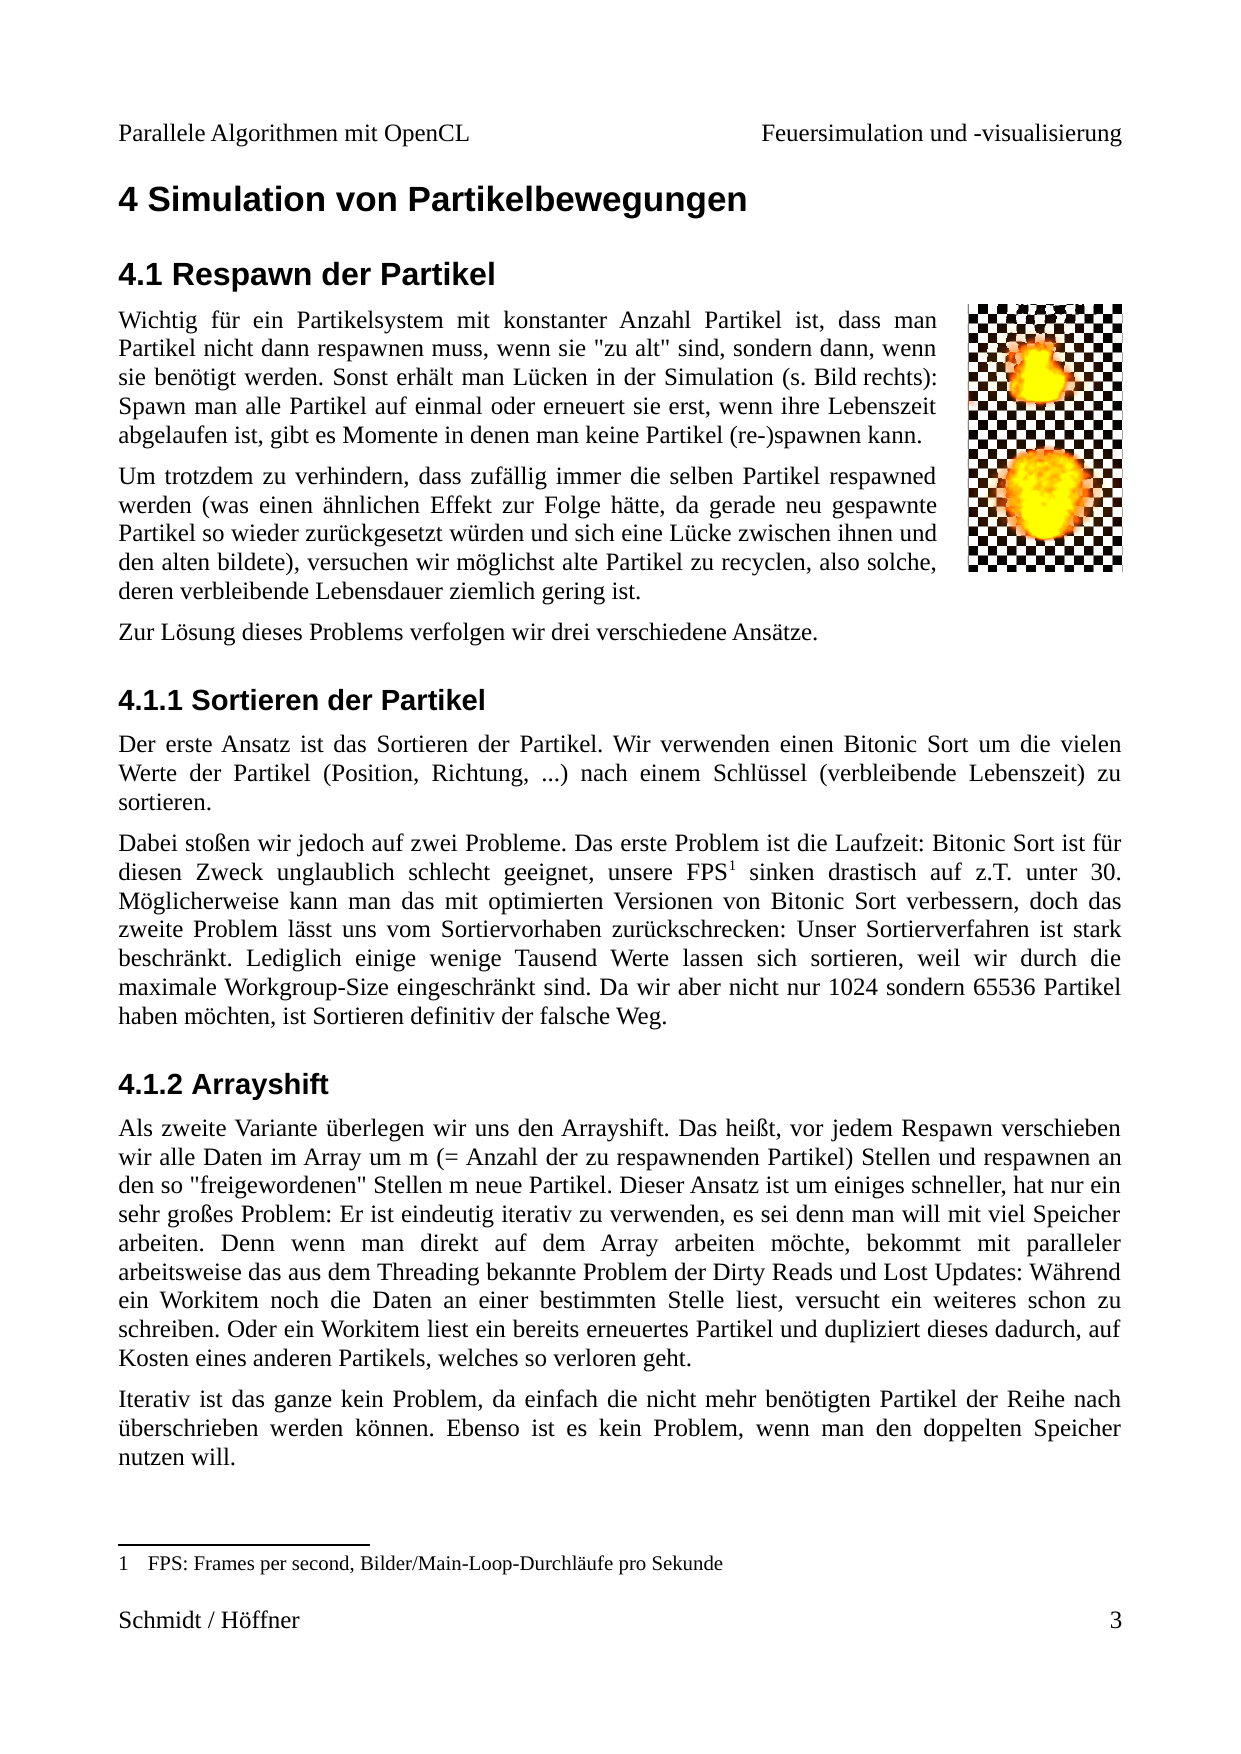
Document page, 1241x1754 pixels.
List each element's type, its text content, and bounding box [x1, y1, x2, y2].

text Der erste Ansatz ist das Sortieren der Partikel. Wir verwenden einen Bitonic Sort um die vielen Werte der Partikel (Position, Richtung, ...) nach einem Schlüssel (verbleibende Lebenszeit) zu sortieren. [118, 729, 1122, 816]
text Iterativ ist das ganze kein Problem, da einfach die nicht mehr benötigten Partikel der Reihe nach überschrieben werden können. Ebenso ist es kein Problem, wenn man den doppelten Speicher nutzen will. [118, 1384, 1122, 1471]
subtitle Respawn der Partikel [118, 255, 1122, 292]
text Wichtig für ein Partikelsystem mit konstanter Anzahl Partikel ist, dass man Partikel nicht dann respawnen muss, wenn sie "zu alt" sind, sondern dann, wenn sie benötigt werden. Sonst erhält man Lücken in der Simulation (s. Bild rechts): Spawn man alle Partikel auf einmal oder erneuert sie erst, wenn ihre Lebenszeit abgelaufen ist, gibt es Momente in denen man keine Partikel (re-)spawnen kann. [118, 305, 967, 448]
subtitle Simulation von Partikelbewegungen [118, 178, 1122, 218]
subtitle Arrayshift [118, 1067, 1122, 1101]
text Als zweite Variante überlegen wir uns den Arrayshift. Das heißt, vor jedem Respawn verschieben wir alle Daten im Array um m (= Anzahl der zu respawnenden Partikel) Stellen und respawnen an den so "freigewordenen" Stellen m neue Partikel. Dieser Ansatz ist um einiges schneller, hat nur ein sehr großes Problem: Er ist eindeutig iterativ zu verwenden, es sei denn man will mit viel Speicher arbeiten. Denn wenn man direkt auf dem Array arbeiten möchte, bekommt mit paralleler arbeitsweise das aus dem Threading bekannte Problem der Dirty Reads und Lost Updates: Während ein Workitem noch die Daten an einer bestimmten Stelle liest, versucht ein weiteres schon zu schreiben. Oder ein Workitem liest ein bereits erneuertes Partikel und dupliziert dieses dadurch, auf Kosten eines anderen Partikels, welches so verloren geht. [118, 1113, 1122, 1372]
text Dabei stoßen wir jedoch auf zwei Probleme. Das erste Problem ist die Laufzeit: Bitonic Sort ist für diesen Zweck unglaublich schlecht geeignet, unsere FPS sinken drastisch auf z.T. unter 30. Möglicherweise kann man das mit optimierten Versionen von Bitonic Sort verbessern, doch das zweite Problem lässt uns vom Sortiervorhaben zurückschrecken: Unser Sortierverfahren ist stark beschränkt. Lediglich einige wenige Tausend Werte lassen sich sortieren, weil wir durch die maximale Workgroup-Size eingeschränkt sind. Da wir aber nicht nur 1024 sondern 65536 Partikel haben möchten, ist Sortieren definitiv der falsche Weg. [118, 828, 1122, 1029]
subtitle Sortieren der Partikel [118, 683, 1122, 717]
text Zur Lösung dieses Problems verfolgen wir drei verschiedene Ansätze. [118, 617, 1122, 646]
text FPS: Frames per second, Bilder/Main-Loop-Durchläufe pro Sekunde [118, 1551, 1122, 1575]
text Um trotzdem zu verhindern, dass zufällig immer die selben Partikel respawned werden (was einen ähnlichen Effekt zur Folge hätte, da gerade neu gespawnte Partikel so wieder zurückgesetzt würden und sich eine Lücke zwischen ihnen und den alten bildete), versuchen wir möglichst alte Partikel zu recyclen, also solche, deren verbleibende Lebensdauer ziemlich gering ist. [118, 461, 1122, 605]
picture [967, 304, 1123, 572]
